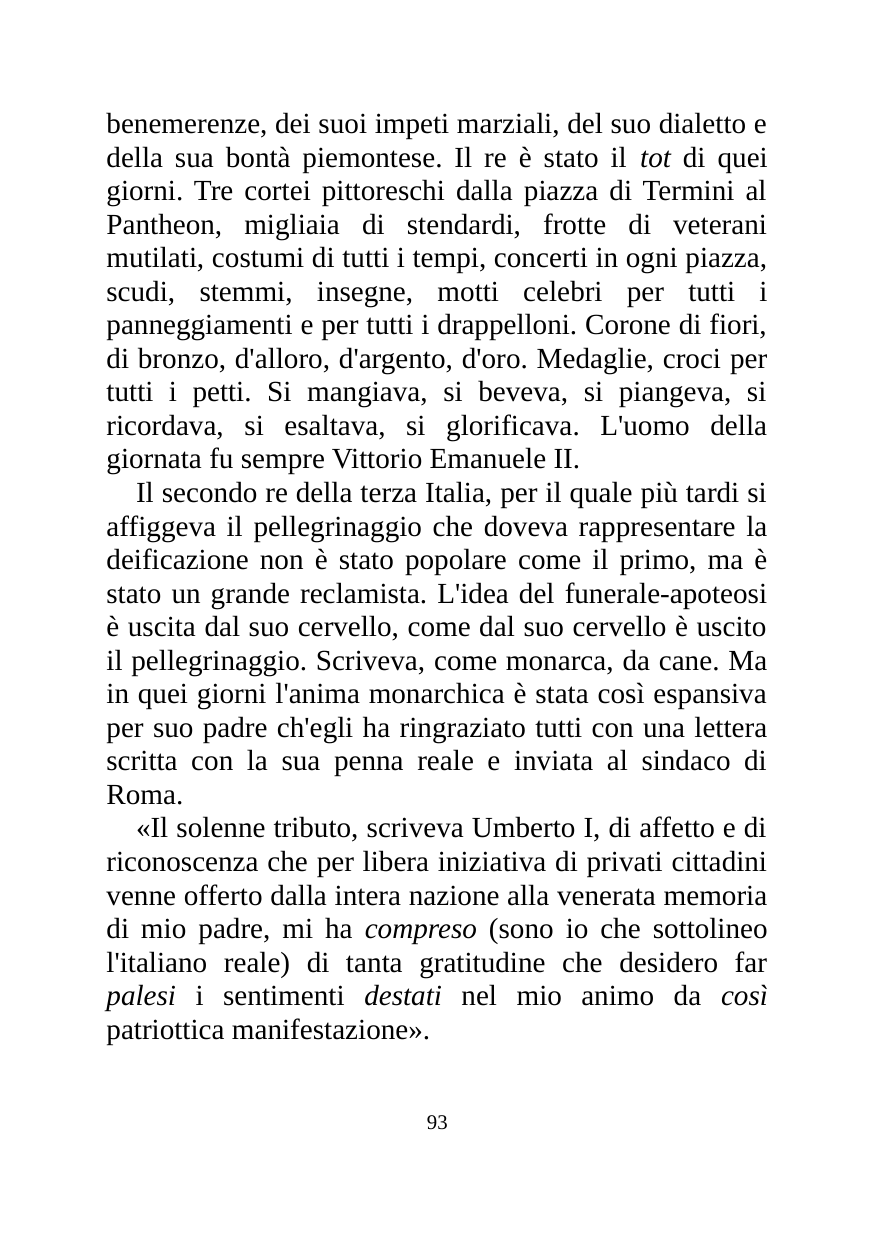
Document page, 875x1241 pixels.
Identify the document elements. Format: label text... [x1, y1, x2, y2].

text benemerenze, dei suoi impeti marziali, del suo dialetto e della sua bontà piemontese. Il re è stato il tot di quei giorni. Tre cortei pittoreschi dalla piazza di Termini al Pantheon, migliaia di stendardi, frotte di veterani mutilati, costumi di tutti i tempi, concerti in ogni piazza, scudi, stemmi, insegne, motti celebri per tutti i panneggiamenti e per tutti i drappelloni. Corone di fiori, di bronzo, d'alloro, d'argento, d'oro. Medaglie, croci per tutti i petti. Si mangiava, si beveva, si piangeva, si ricordava, si esaltava, si glorificava. L'uomo della giornata fu sempre Vittorio Emanuele II. [106, 106, 768, 475]
text «Il solenne tributo, scriveva Umberto I, di affetto e di riconoscenza che per libera iniziativa di privati cittadini venne offerto dalla intera nazione alla venerata memoria di mio padre, mi ha compreso (sono io che sottolineo l'italiano reale) di tanta gratitudine che desidero far palesi i sentimenti destati nel mio animo da così patriottica manifestazione». [106, 811, 768, 1045]
text Il secondo re della terza Italia, per il quale più tardi si affiggeva il pellegrinaggio che doveva rappresentare la deificazione non è stato popolare come il primo, ma è stato un grande reclamista. L'idea del funerale-apoteosi è uscita dal suo cervello, come dal suo cervello è uscito il pellegrinaggio. Scriveva, come monarca, da cane. Ma in quei giorni l'anima monarchica è stata così espansiva per suo padre ch'egli ha ringraziato tutti con una lettera scritta con la sua penna reale e inviata al sindaco di Roma. [106, 475, 768, 811]
